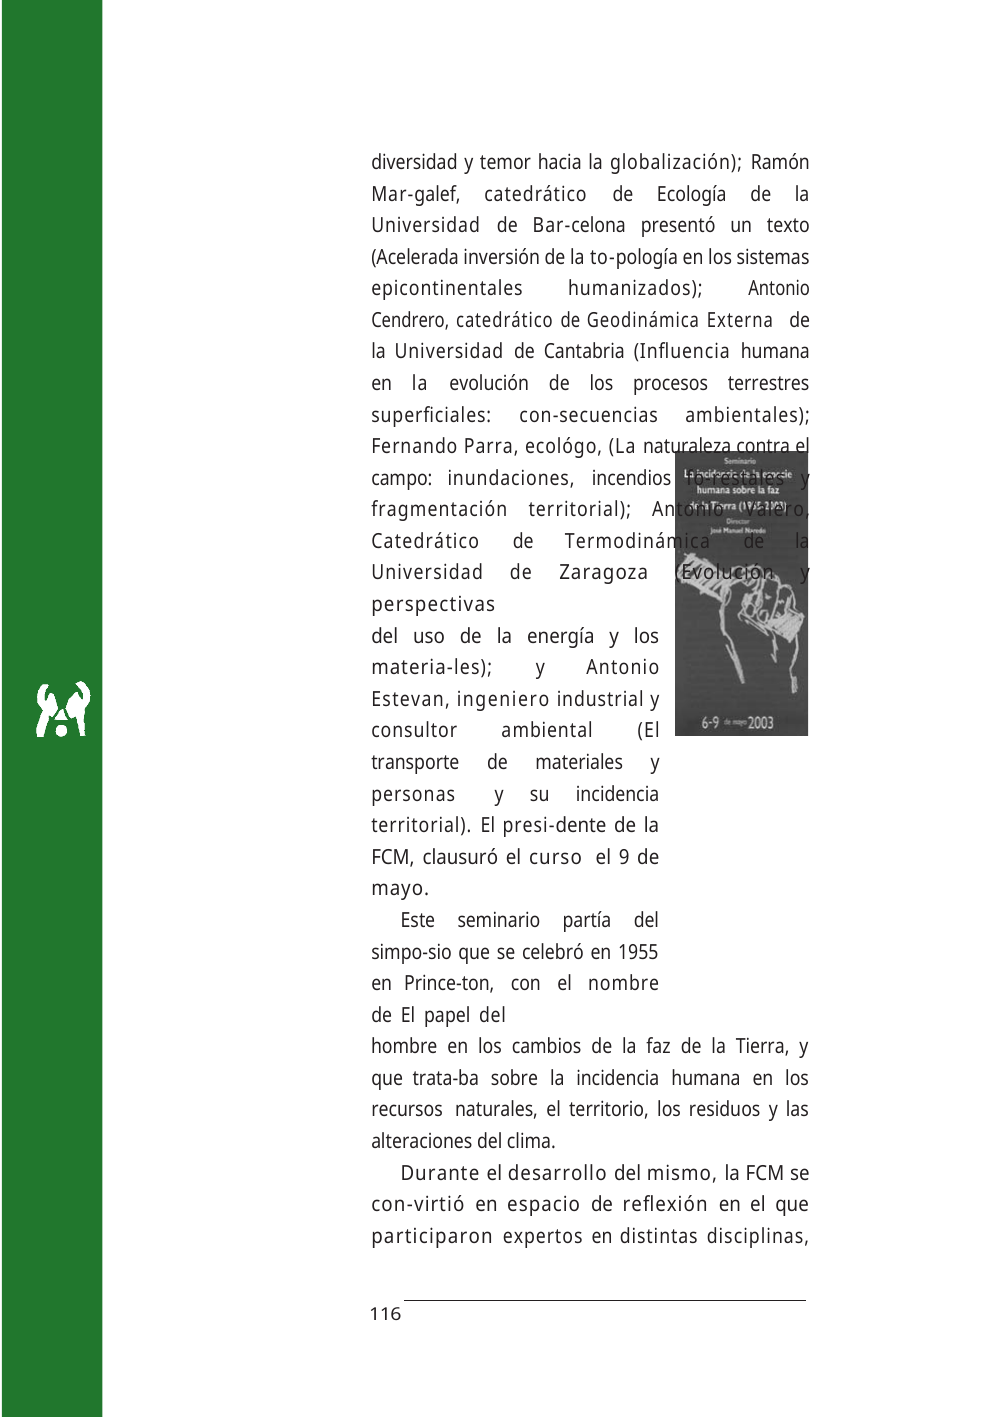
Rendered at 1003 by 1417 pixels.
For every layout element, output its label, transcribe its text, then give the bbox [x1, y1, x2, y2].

text hombre en los cambios de la faz de la Tierra, y que trata-ba sobre la incidencia humana en los recursos naturales, el territorio, los residuos y las alteraciones del clima. [371, 1031, 809, 1154]
text Este seminario partía del simpo-sio que se celebró en 1955 en Prince-ton, con el nombre de El papel del [371, 905, 659, 1028]
text del uso de la energía y los materia-les); y Antonio Estevan, ingeniero industrial y consultor ambiental (El transporte de materiales y personas y su incidencia territorial). El presi-dente de la FCM, clausuró el curso el 9 de mayo. [371, 621, 659, 902]
text diversidad y temor hacia la globalización); Ramón Mar-galef, catedrático de Ecología de la Universidad de Bar-celona presentó un texto (Acelerada inversión de la to-pología en los sistemas epicontinentales humanizados); Antonio Cendrero, catedrático de Geodinámica Externa de la Universidad de Cantabria (Influencia humana en la evolución de los procesos terrestres superficiales: con-secuencias ambientales); Fernando Parra, ecológo, (La naturaleza contra el campo: inundaciones, incendios fo-restales y fragmentación territorial); Antonio Valero, Catedrático de Termodinámica de la Universidad de Zaragoza (Evolución y perspectivas [371, 147, 810, 617]
text Durante el desarrollo del mismo, la FCM se con-virtió en espacio de reflexión en el que participaron expertos en distintas disciplinas, [371, 1158, 809, 1249]
